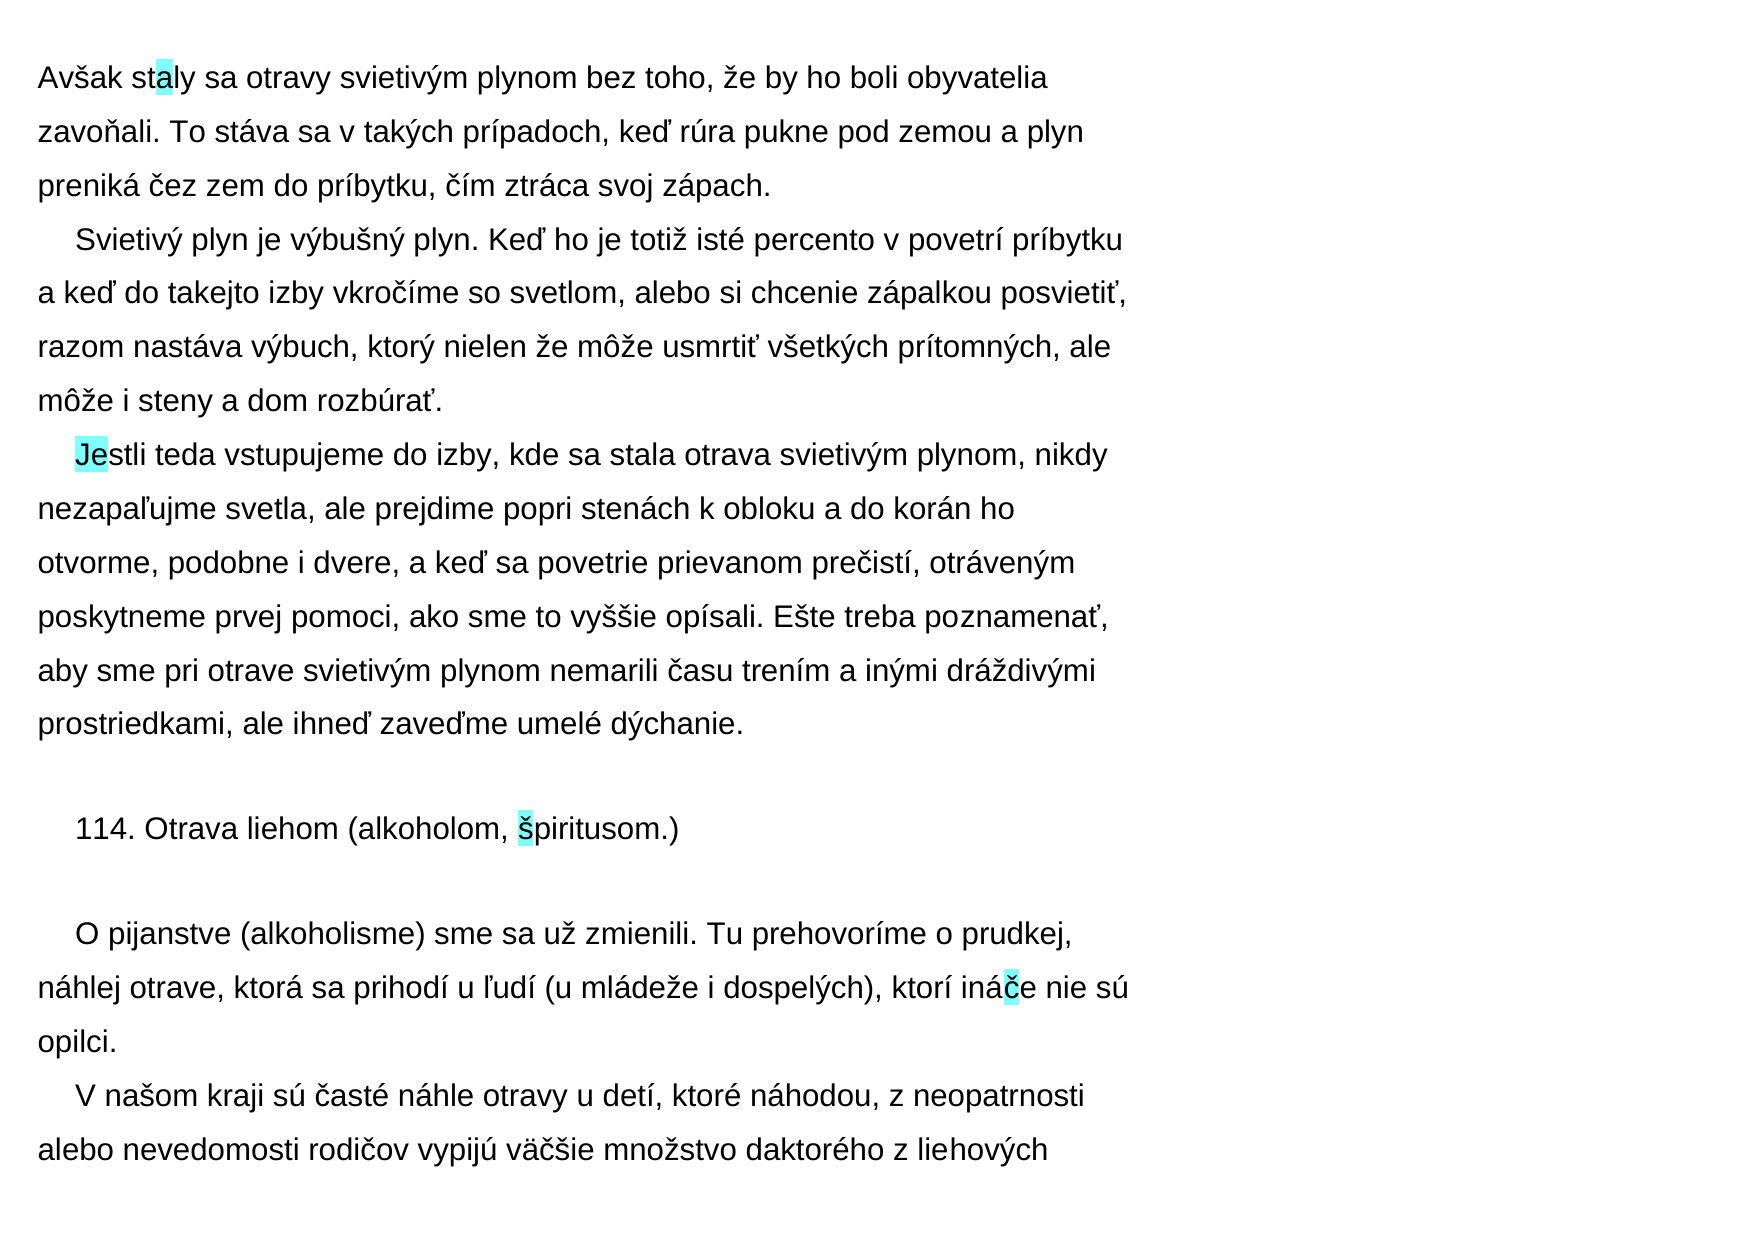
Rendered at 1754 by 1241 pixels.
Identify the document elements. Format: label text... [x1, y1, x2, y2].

text Svietivý plyn je výbušný plyn. Keď ho je totiž isté percento v povetrí príbytku a keď do takejto izby vkročíme so svetlom, alebo si chcenie zápalkou posvietiť, razom nastáva výbuch, ktorý nielen že môže usmrtiť všetkých prítomných, ale môže i steny a dom rozbúrať. [37, 221, 1130, 418]
text Jestli teda vstupujeme do izby, kde sa stala otrava svietivým plynom, nikdy nezapaľujme svetla, ale prejdime popri stenách k obloku a do korán ho otvorme, podobne i dvere, a keď sa povetrie prievanom prečistí, otráveným poskytneme prvej pomoci, ako sme to vyššie opísali. Ešte treba po­znamenať, aby sme pri otrave svietivým plynom nemarili času trením a inými dráždivými pro­striedkami, ale ihneď zaveďme umelé dýchanie. [37, 436, 1130, 741]
text 114. Otrava liehom (alkoholom, špiritusom.) [37, 810, 1130, 846]
text O pijanstve (alkoholisme) sme sa už zmienili. Tu prehovoríme o prudkej, náhlej otrave, ktorá sa prihodí u ľudí (u mládeže i dospelých), ktorí ináče nie sú opilci. [37, 915, 1130, 1059]
text V našom kraji sú časté náhle otravy u detí, ktoré náhodou, z neopatrnosti alebo nevedomosti rodičov vypijú väčšie množstvo daktorého z lie­hových [37, 1077, 1130, 1167]
text Avšak staly sa otravy svietivým plynom bez toho, že by ho boli obyvatelia zavoňali. To stáva sa v takých prípadoch, keď rúra pukne pod zemou a plyn preniká čez zem do príbytku, čím ztráca svoj zápach. [37, 59, 1130, 203]
